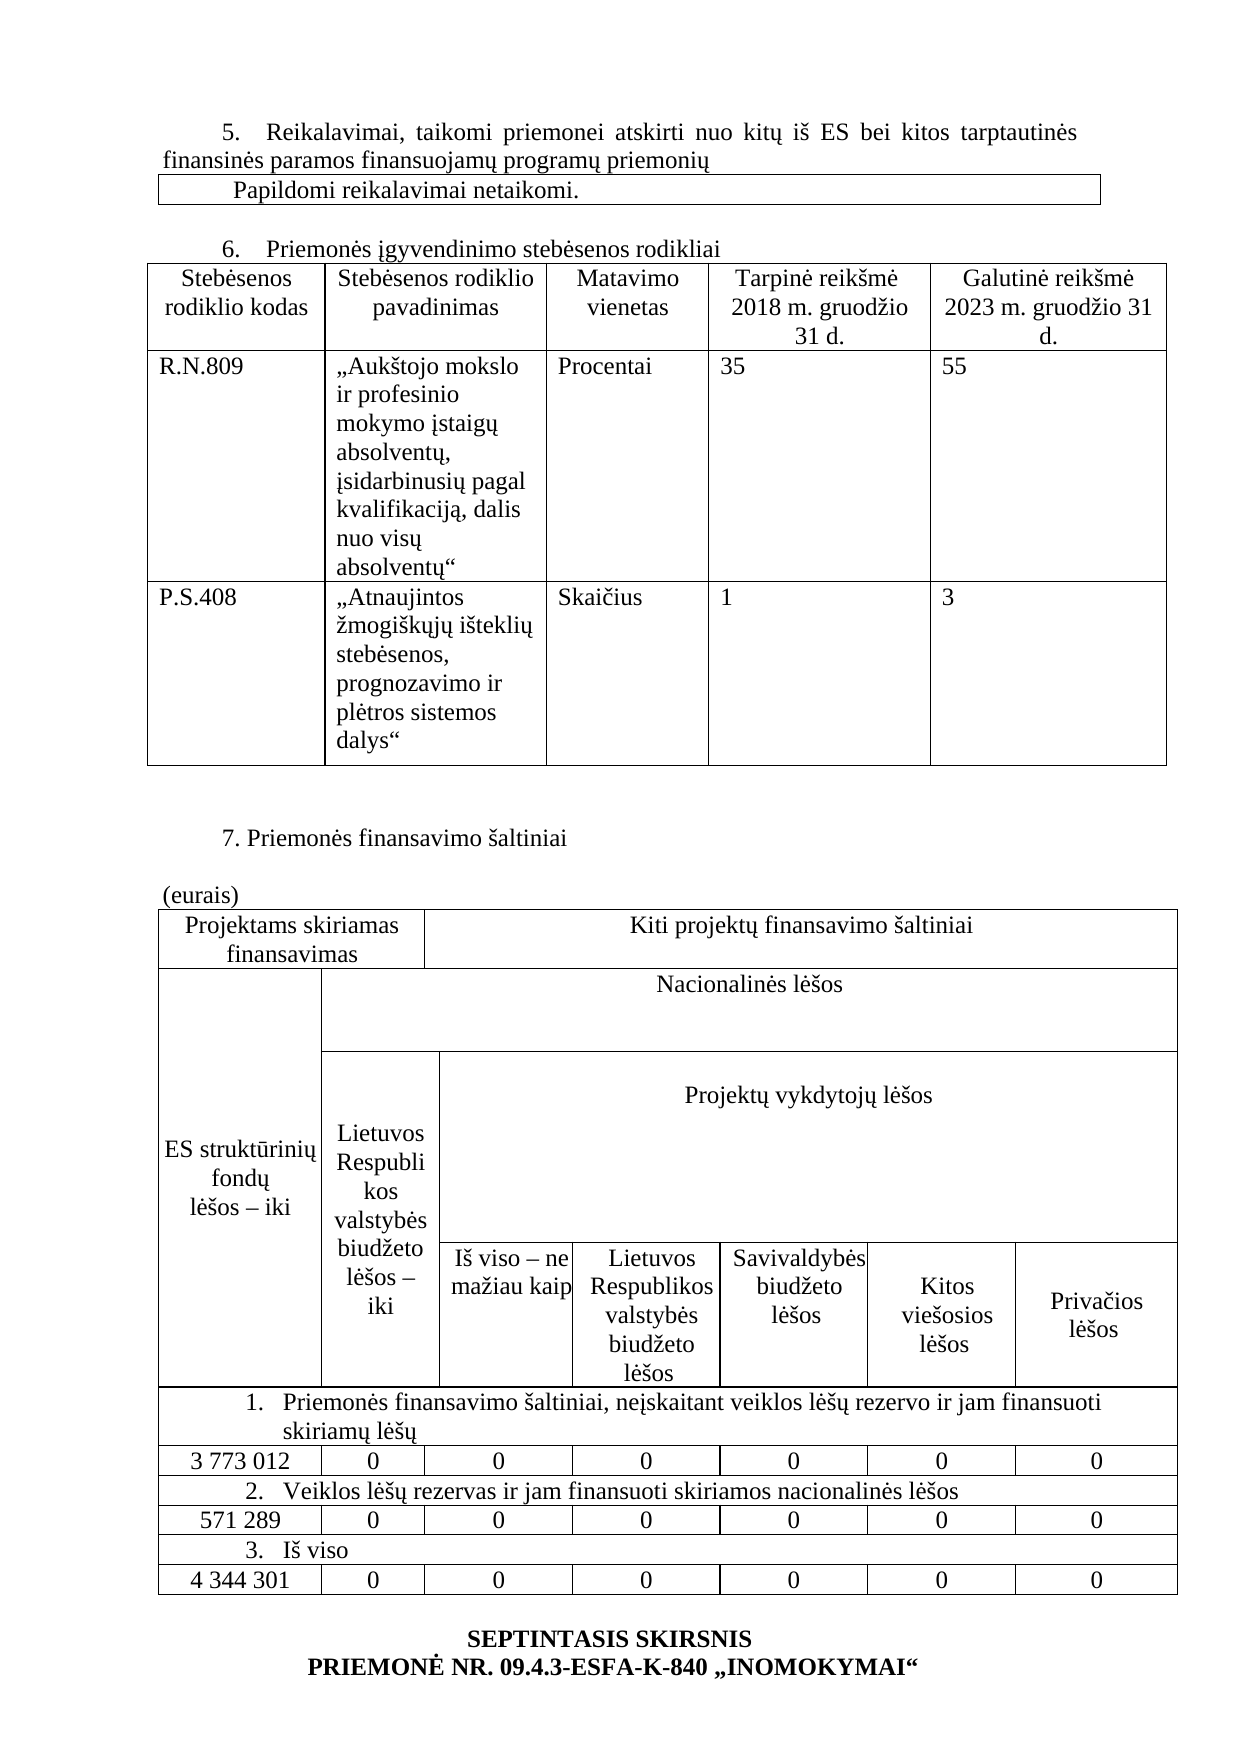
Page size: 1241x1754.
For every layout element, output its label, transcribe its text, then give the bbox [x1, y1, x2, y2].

table_cell Procentai [547, 351, 708, 581]
table_cell 1. Priemonės finansavimo šaltiniai, neįskaitant veiklos lėšų rezervo ir jam finansuoti skiriamų lėšų [159, 1388, 1177, 1445]
table_cell Skaičius [547, 582, 708, 764]
table_cell R.N.809 [148, 351, 324, 581]
table_cell Iš viso – ne mažiau kaip [440, 1243, 572, 1386]
table_cell 0 [322, 1446, 424, 1475]
table_header Matavimo vienetas [547, 264, 708, 350]
table_header Projektams skiriamas finansavimas [159, 910, 424, 968]
table_cell 2. Veiklos lėšų rezervas ir jam finansuoti skiriamos nacionalinės lėšos [159, 1476, 1177, 1504]
table_cell „Aukštojo mokslo ir profesinio mokymo įstaigų absolventų, įsidarbinusių pagal kvalifikaciją, dalis nuo visų absolventų“ [326, 351, 546, 581]
table_header Papildomi reikalavimai netaikomi. [159, 175, 1100, 204]
table_cell 3 [931, 582, 1166, 764]
table_cell 0 [1016, 1565, 1177, 1594]
table_cell „Atnaujintos žmogiškųjų išteklių stebėsenos, prognozavimo ir plėtros sistemos dalys“ [326, 582, 546, 764]
table_cell 0 [425, 1506, 572, 1534]
table_cell 0 [721, 1446, 867, 1475]
table_cell 35 [709, 351, 930, 581]
table_cell Kitos viešosios lėšos [868, 1243, 1015, 1386]
table_cell Privačios lėšos [1016, 1243, 1177, 1386]
table_cell 0 [868, 1565, 1015, 1594]
text 6. Priemonės įgyvendinimo stebėsenos rodikliai [222, 234, 1078, 262]
table_cell Nacionalinės lėšos [322, 969, 1177, 1051]
table_cell 0 [721, 1565, 867, 1594]
table_cell 4 344 301 [159, 1565, 321, 1594]
text PRIEMONĖ NR. 09.4.3-ESFA-K-840 „inomokymai“ [148, 1652, 1078, 1681]
table_cell Lietuvos Respublikos valstybės biudžeto lėšos [573, 1243, 719, 1386]
table_cell Projektų vykdytojų lėšos [440, 1052, 1177, 1242]
table_cell 0 [1016, 1446, 1177, 1475]
table_cell 3 773 012 [159, 1446, 321, 1475]
table_cell Savivaldybės biudžeto lėšos [721, 1243, 867, 1386]
table_cell P.S.408 [148, 582, 324, 764]
table_cell 0 [868, 1506, 1015, 1534]
text 7. Priemonės finansavimo šaltiniai [222, 823, 1078, 852]
table_cell 571 289 [159, 1506, 321, 1534]
table_cell 0 [425, 1565, 572, 1594]
table_cell 0 [721, 1506, 867, 1534]
table_cell 1 [709, 582, 930, 764]
table_header Tarpinė reikšmė 2018 m. gruodžio 31 d. [709, 264, 930, 350]
table_header Stebėsenos rodiklio pavadinimas [326, 264, 546, 350]
text SEPTINTASIS SKIRSNIS [148, 1624, 1078, 1652]
table_cell 0 [322, 1565, 424, 1594]
table_header Galutinė reikšmė 2023 m. gruodžio 31 d. [931, 264, 1166, 350]
table_cell 0 [425, 1446, 572, 1475]
table_cell ES struktūrinių fondų lėšos – iki [159, 969, 321, 1386]
table_cell 0 [573, 1565, 719, 1594]
text 5. Reikalavimai, taikomi priemonei atskirti nuo kitų iš ES bei kitos tarptautinės finansinės paramos finansuojamų programų priemonių [162, 117, 1078, 174]
table_cell 0 [868, 1446, 1015, 1475]
table_cell 3. Iš viso [159, 1535, 1177, 1564]
table_header Stebėsenos rodiklio kodas [148, 264, 324, 350]
table_cell 0 [573, 1446, 719, 1475]
table_cell Lietuvos Respublikos valstybės biudžeto lėšos – iki [322, 1052, 439, 1386]
table_header Kiti projektų finansavimo šaltiniai [425, 910, 1177, 968]
table_cell 0 [573, 1506, 719, 1534]
table_cell 0 [1016, 1506, 1177, 1534]
table_cell 55 [931, 351, 1166, 581]
text (eurais) [148, 852, 800, 909]
table_cell 0 [322, 1506, 424, 1534]
